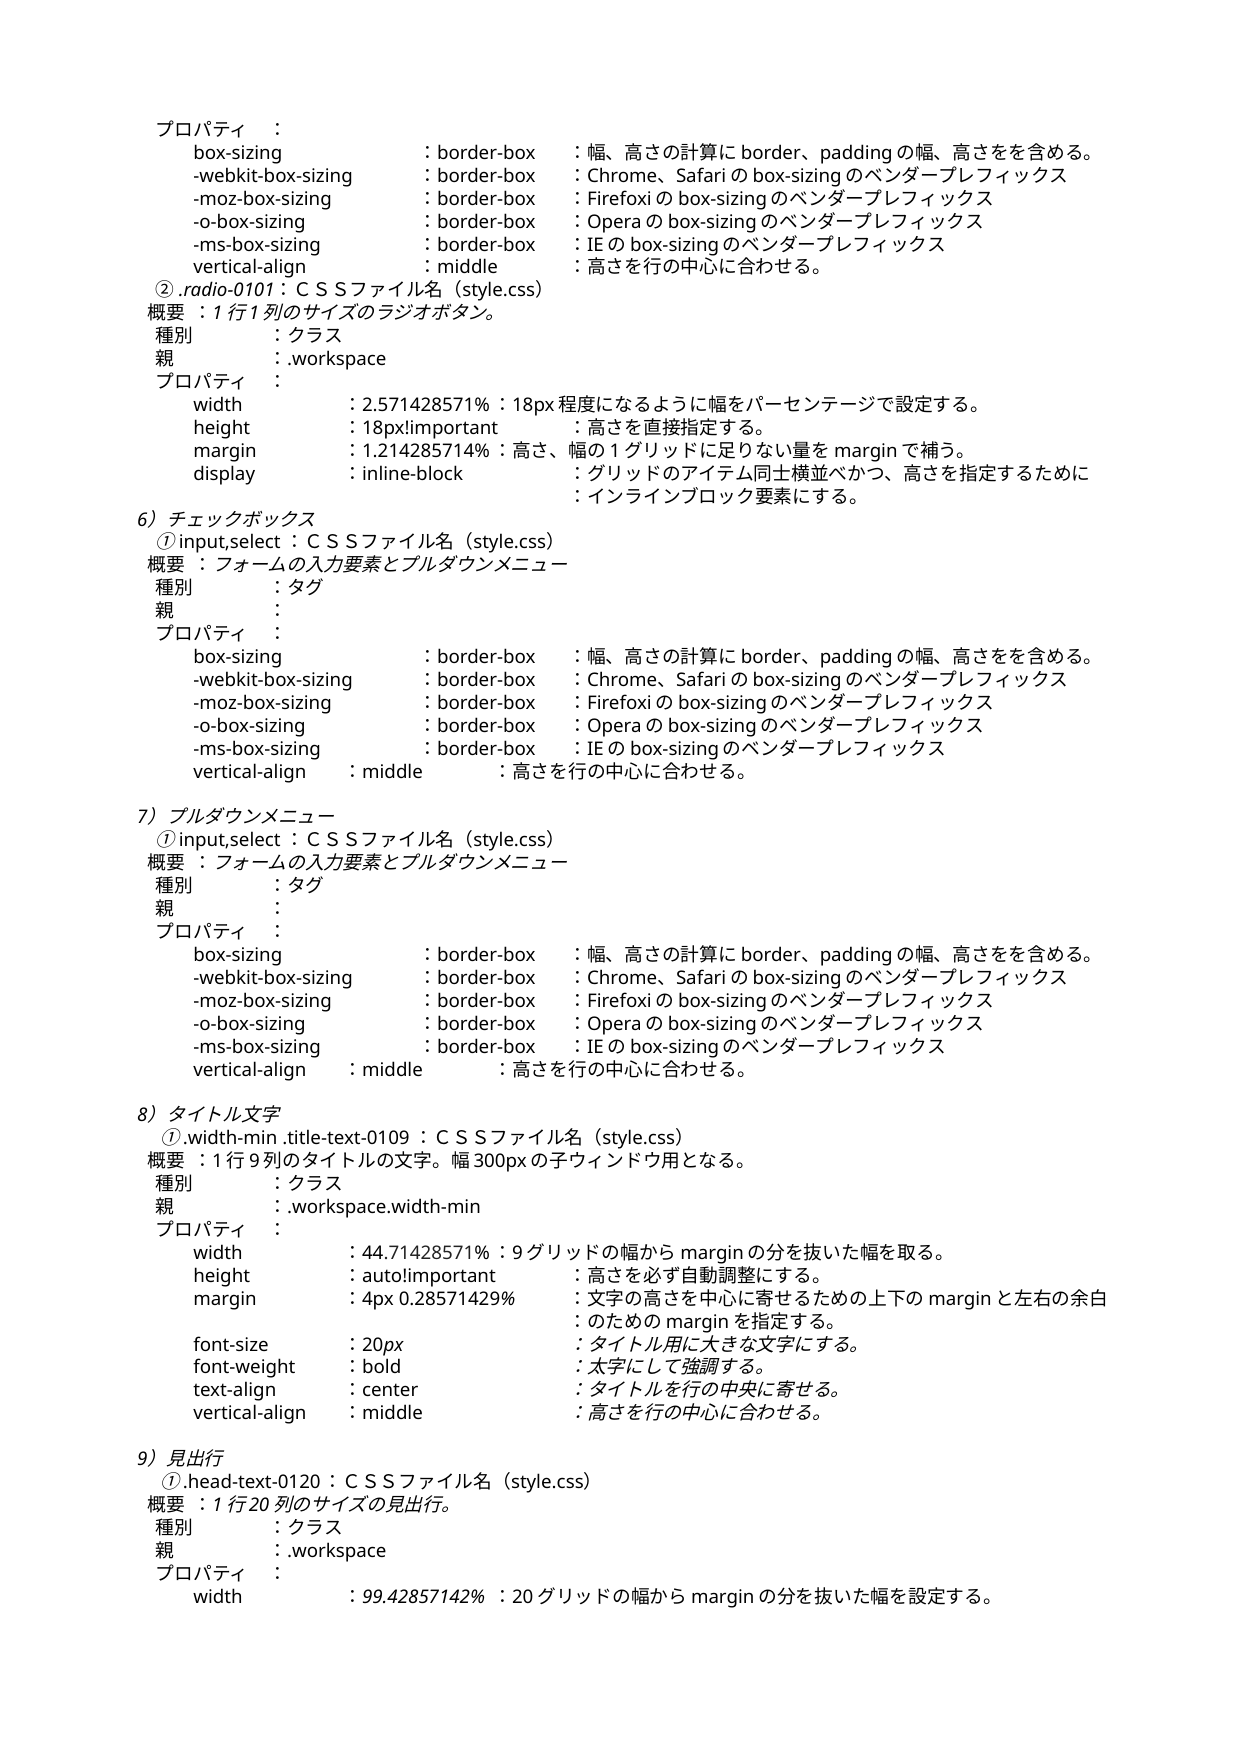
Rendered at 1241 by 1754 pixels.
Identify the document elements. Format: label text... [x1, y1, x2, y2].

text vertical-align ：middle ：高さを行の中心に合わせる。 [118, 760, 1122, 783]
text -ms-box-sizing ：border-box ：IEのbox-sizingのベンダープレフィックス [118, 737, 1122, 760]
text text-align ：center ：タイトルを行の中央に寄せる。 [118, 1378, 1122, 1401]
text プロパティ ： [118, 622, 1122, 645]
text 概要 ：1行1列のサイズのラジオボタン。 [118, 301, 1122, 324]
text vertical-align ：middle ：高さを行の中心に合わせる。 [118, 1058, 1122, 1081]
text font-weight ：bold ：太字にして強調する。 [118, 1356, 1122, 1378]
text -ms-box-sizing ：border-box ：IEのbox-sizingのベンダープレフィックス [118, 233, 1122, 256]
text ① .width-min .title-text-0109 ：ＣＳＳファイル名（style.css） [118, 1126, 1122, 1149]
text height ：auto!important ：高さを必ず自動調整にする。 [118, 1264, 1122, 1287]
text -moz-box-sizing ：border-box ：Firefoxiのbox-sizingのベンダープレフィックス [118, 187, 1122, 210]
text margin ：1.214285714% ：高さ、幅の1グリッドに足りない量をmarginで補う。 [118, 439, 1122, 462]
text box-sizing ：border-box ：幅、高さの計算にborder、paddingの幅、高さをを含める。 [118, 943, 1122, 966]
text -webkit-box-sizing ：border-box ：Chrome、Safariのbox-sizingのベンダープレフィックス [118, 668, 1122, 691]
text width ：99.42857142% ：20グリッドの幅からmarginの分を抜いた幅を設定する。 [118, 1585, 1122, 1608]
text -o-box-sizing ：border-box ：Operaのbox-sizingのベンダープレフィックス [118, 210, 1122, 233]
text width ：44.71428571% ：9グリッドの幅からmarginの分を抜いた幅を取る。 [118, 1241, 1122, 1264]
text 概要 ：1行9列のタイトルの文字。幅300pxの子ウィンドウ用となる。 [118, 1149, 1122, 1172]
text 種別 ：タグ [118, 874, 1122, 897]
text vertical-align ：middle ：高さを行の中心に合わせる。 [118, 256, 1122, 278]
text -ms-box-sizing ：border-box ：IEのbox-sizingのベンダープレフィックス [118, 1035, 1122, 1058]
text プロパティ ： [118, 1562, 1122, 1585]
text ② .radio-0101：ＣＳＳファイル名（style.css） [118, 278, 1122, 301]
text width ：2.571428571% ：18px程度になるように幅をパーセンテージで設定する。 [118, 393, 1122, 416]
text 種別 ：クラス [118, 324, 1122, 347]
text 親 ： [118, 599, 1122, 622]
text 7）プルダウンメニュー [118, 806, 1122, 828]
text -webkit-box-sizing ：border-box ：Chrome、Safariのbox-sizingのベンダープレフィックス [118, 164, 1122, 187]
text vertical-align ：middle ：高さを行の中心に合わせる。 [118, 1401, 1122, 1424]
text 種別 ：クラス [118, 1516, 1122, 1539]
text 6）チェックボックス [118, 508, 1122, 531]
text 種別 ：クラス [118, 1172, 1122, 1195]
text box-sizing ：border-box ：幅、高さの計算にborder、paddingの幅、高さをを含める。 [118, 645, 1122, 668]
text 親 ：.workspace [118, 1539, 1122, 1562]
text 概要 ：1行20列のサイズの見出行。 [118, 1493, 1122, 1516]
text 親 ：.workspace [118, 347, 1122, 370]
text -moz-box-sizing ：border-box ：Firefoxiのbox-sizingのベンダープレフィックス [118, 989, 1122, 1012]
text margin ：4px 0.28571429% ：文字の高さを中心に寄せるための上下のmarginと左右の余白 [118, 1287, 1122, 1310]
text ① .head-text-0120 ：ＣＳＳファイル名（style.css） [118, 1470, 1122, 1493]
text ① input,select ：ＣＳＳファイル名（style.css） [118, 828, 1122, 851]
text display ：inline-block ：グリッドのアイテム同士横並べかつ、高さを指定するために [118, 462, 1122, 485]
text -moz-box-sizing ：border-box ：Firefoxiのbox-sizingのベンダープレフィックス [118, 691, 1122, 714]
text font-size ：20px ：タイトル用に大きな文字にする。 [118, 1333, 1122, 1356]
text 種別 ：タグ [118, 576, 1122, 599]
text ：インラインブロック要素にする。 [118, 485, 1122, 508]
text プロパティ ： [118, 920, 1122, 943]
text 親 ： [118, 897, 1122, 920]
text 概要 ：フォームの入力要素とプルダウンメニュー [118, 553, 1122, 576]
text height ：18px!important ：高さを直接指定する。 [118, 416, 1122, 439]
text 8）タイトル文字 [118, 1103, 1122, 1126]
text -o-box-sizing ：border-box ：Operaのbox-sizingのベンダープレフィックス [118, 1012, 1122, 1035]
text 9）見出行 [118, 1447, 1122, 1470]
text -o-box-sizing ：border-box ：Operaのbox-sizingのベンダープレフィックス [118, 714, 1122, 737]
text 概要 ：フォームの入力要素とプルダウンメニュー [118, 851, 1122, 874]
text box-sizing ：border-box ：幅、高さの計算にborder、paddingの幅、高さをを含める。 [118, 141, 1122, 164]
text ：のためのmarginを指定する。 [118, 1310, 1122, 1333]
text ① input,select ：ＣＳＳファイル名（style.css） [118, 531, 1122, 553]
text プロパティ ： [118, 1218, 1122, 1241]
text プロパティ ： [118, 370, 1122, 393]
text 親 ：.workspace.width-min [118, 1195, 1122, 1218]
text -webkit-box-sizing ：border-box ：Chrome、Safariのbox-sizingのベンダープレフィックス [118, 966, 1122, 989]
text プロパティ ： [118, 118, 1122, 141]
